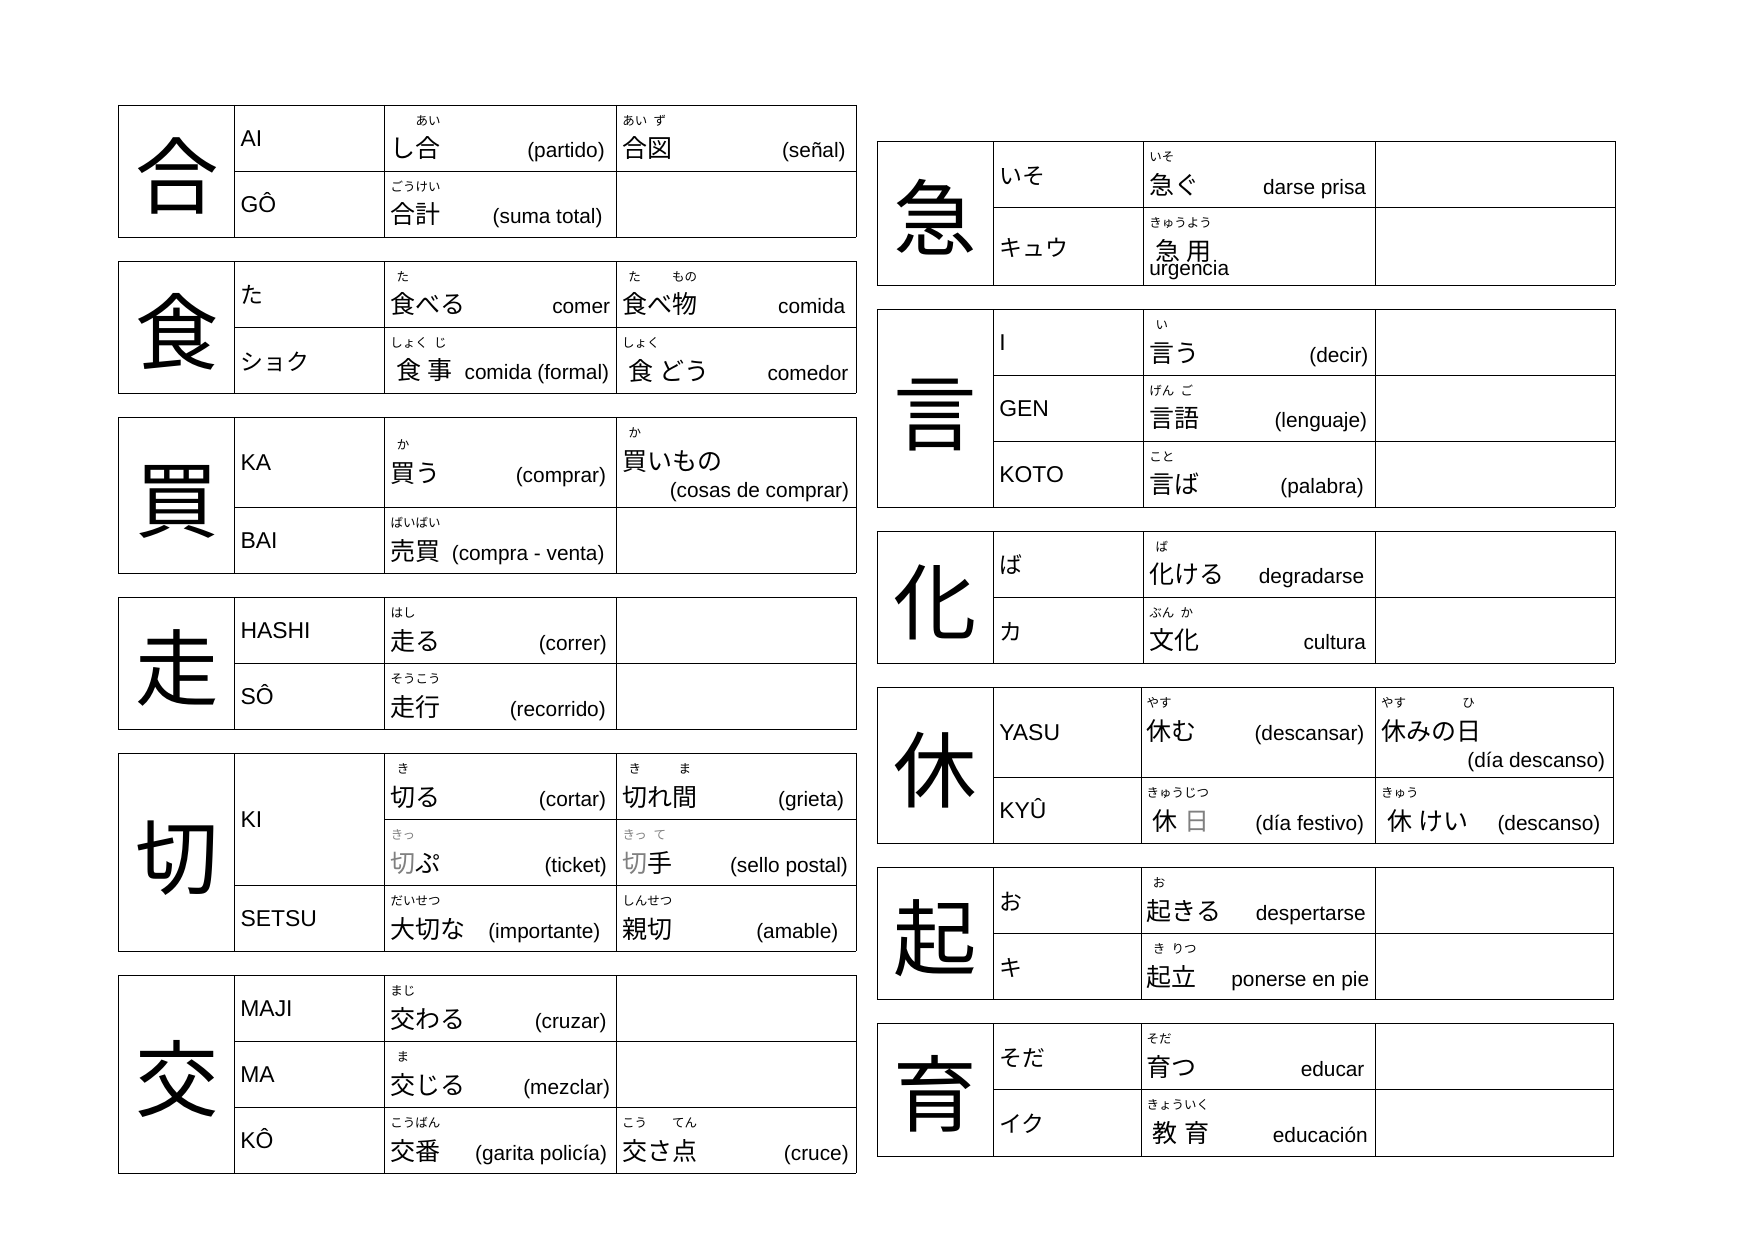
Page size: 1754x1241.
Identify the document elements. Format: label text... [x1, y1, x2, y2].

table_cell 言ことば (palabra) [1144, 442, 1375, 507]
table_header 買かう (comprar) [385, 418, 616, 507]
table_header MAJI [235, 976, 384, 1041]
table_cell カ [994, 598, 1143, 663]
table_cell AI [235, 106, 384, 171]
table_cell 休きゅう日じつ (día festivo) [1142, 778, 1375, 843]
table_header HASHI [235, 598, 384, 663]
table_cell [617, 1042, 856, 1107]
table_header 交まじわる (cruzar) [385, 976, 616, 1041]
table_cell 休きゅうけい (descanso) [1376, 778, 1613, 843]
table_header [617, 598, 856, 663]
table_header 合 [119, 106, 234, 237]
table_cell イク [994, 1090, 1141, 1156]
table_header 言 [878, 310, 993, 507]
table_cell 合あい図ず (señal) [617, 106, 856, 171]
table_cell 言げん語ご (lenguaje) [1144, 376, 1375, 441]
table_header [1376, 532, 1615, 597]
table_cell GÔ [235, 172, 384, 237]
table_header お [994, 868, 1141, 933]
table_cell [617, 508, 856, 573]
table_cell BAI [235, 508, 384, 573]
table_cell SETSU [235, 886, 384, 951]
table_header ば [994, 532, 1143, 597]
table_header 急 [878, 142, 993, 285]
table_header KA [235, 418, 384, 507]
table_header 化ばける degradarse [1144, 532, 1375, 597]
table_header 買 [119, 418, 234, 573]
table_header 切 [119, 754, 234, 951]
table_cell [1376, 1090, 1613, 1156]
table_cell [1376, 376, 1615, 441]
table_cell 切きっぷ (ticket) [385, 820, 616, 885]
table_cell 交まじる (mezclar) [385, 1042, 616, 1107]
table_header 育そだつ educar [1142, 1024, 1375, 1089]
table_cell し合あい (partido) [385, 106, 616, 171]
table_header 走 [119, 598, 234, 729]
table_cell [1376, 934, 1613, 999]
table_cell [1376, 598, 1615, 663]
table_cell 急きゅう用よう urgencia [1144, 208, 1375, 285]
table_cell KYÛ [994, 778, 1141, 843]
table_cell KOTO [994, 442, 1143, 507]
table_header た [235, 262, 384, 327]
table_cell 合ごう計けい (suma total) [385, 172, 616, 237]
table_header [1376, 310, 1615, 375]
table_header 休やすみの日ひ (día descanso) [1376, 688, 1613, 777]
table_header 起おきる despertarse [1142, 868, 1375, 933]
table_header YASU [994, 688, 1141, 777]
table_cell 切きっ手て (sello postal) [617, 820, 856, 885]
table_header 休やすむ (descansar) [1142, 688, 1375, 777]
table_cell 起き立りつ ponerse en pie [1142, 934, 1375, 999]
table_header 休 [878, 688, 993, 843]
table_cell MA [235, 1042, 384, 1107]
table_cell KÔ [235, 1108, 384, 1173]
table_cell 食しょくどう comedor [617, 328, 856, 393]
table_cell GEN [994, 376, 1143, 441]
table_header 言いう (decir) [1144, 310, 1375, 375]
table_cell [1376, 208, 1615, 285]
table_cell ショク [235, 328, 384, 393]
table_header [1376, 1024, 1613, 1089]
table_header 切きる (cortar) [385, 754, 616, 819]
table_cell SÔ [235, 664, 384, 729]
table_header 育 [878, 1024, 993, 1156]
table_cell 走そう行こう (recorrido) [385, 664, 616, 729]
table_header 起 [878, 868, 993, 999]
table_cell 交こうさ点てん (cruce) [617, 1108, 856, 1173]
table_header 食 [119, 262, 234, 393]
table_cell 文ぶん化か cultura [1144, 598, 1375, 663]
table_header 急いそぐ darse prisa [1144, 142, 1375, 207]
table_header 化 [878, 532, 993, 663]
table_cell 親しん切せつ (amable) [617, 886, 856, 951]
table_header 走はしる (correr) [385, 598, 616, 663]
table_header 切きれ間ま (grieta) [617, 754, 856, 819]
table_cell 交こう番ばん (garita policía) [385, 1108, 616, 1173]
table_header いそ [994, 142, 1143, 207]
table_header [1376, 868, 1613, 933]
table_header I [994, 310, 1143, 375]
table_cell 売ばい買ばい (compra - venta) [385, 508, 616, 573]
table_cell [617, 172, 856, 237]
table_cell [1376, 442, 1615, 507]
table_cell 食しょく事じ comida (formal) [385, 328, 616, 393]
table_header 買かいもの (cosas de comprar) [617, 418, 856, 507]
table_cell [617, 664, 856, 729]
table_header 食たべ物もの comida [617, 262, 856, 327]
table_header [617, 976, 856, 1041]
table_cell キ [994, 934, 1141, 999]
table_cell 教きょう育いく educación [1142, 1090, 1375, 1156]
table_header 食たべる comer [385, 262, 616, 327]
table_header 交 [119, 976, 234, 1173]
table_cell 大だい切せつな (importante) [385, 886, 616, 951]
table_cell キュウ [994, 208, 1143, 285]
table_header [1376, 142, 1615, 207]
table_header そだ [994, 1024, 1141, 1089]
table_header KI [235, 754, 384, 885]
